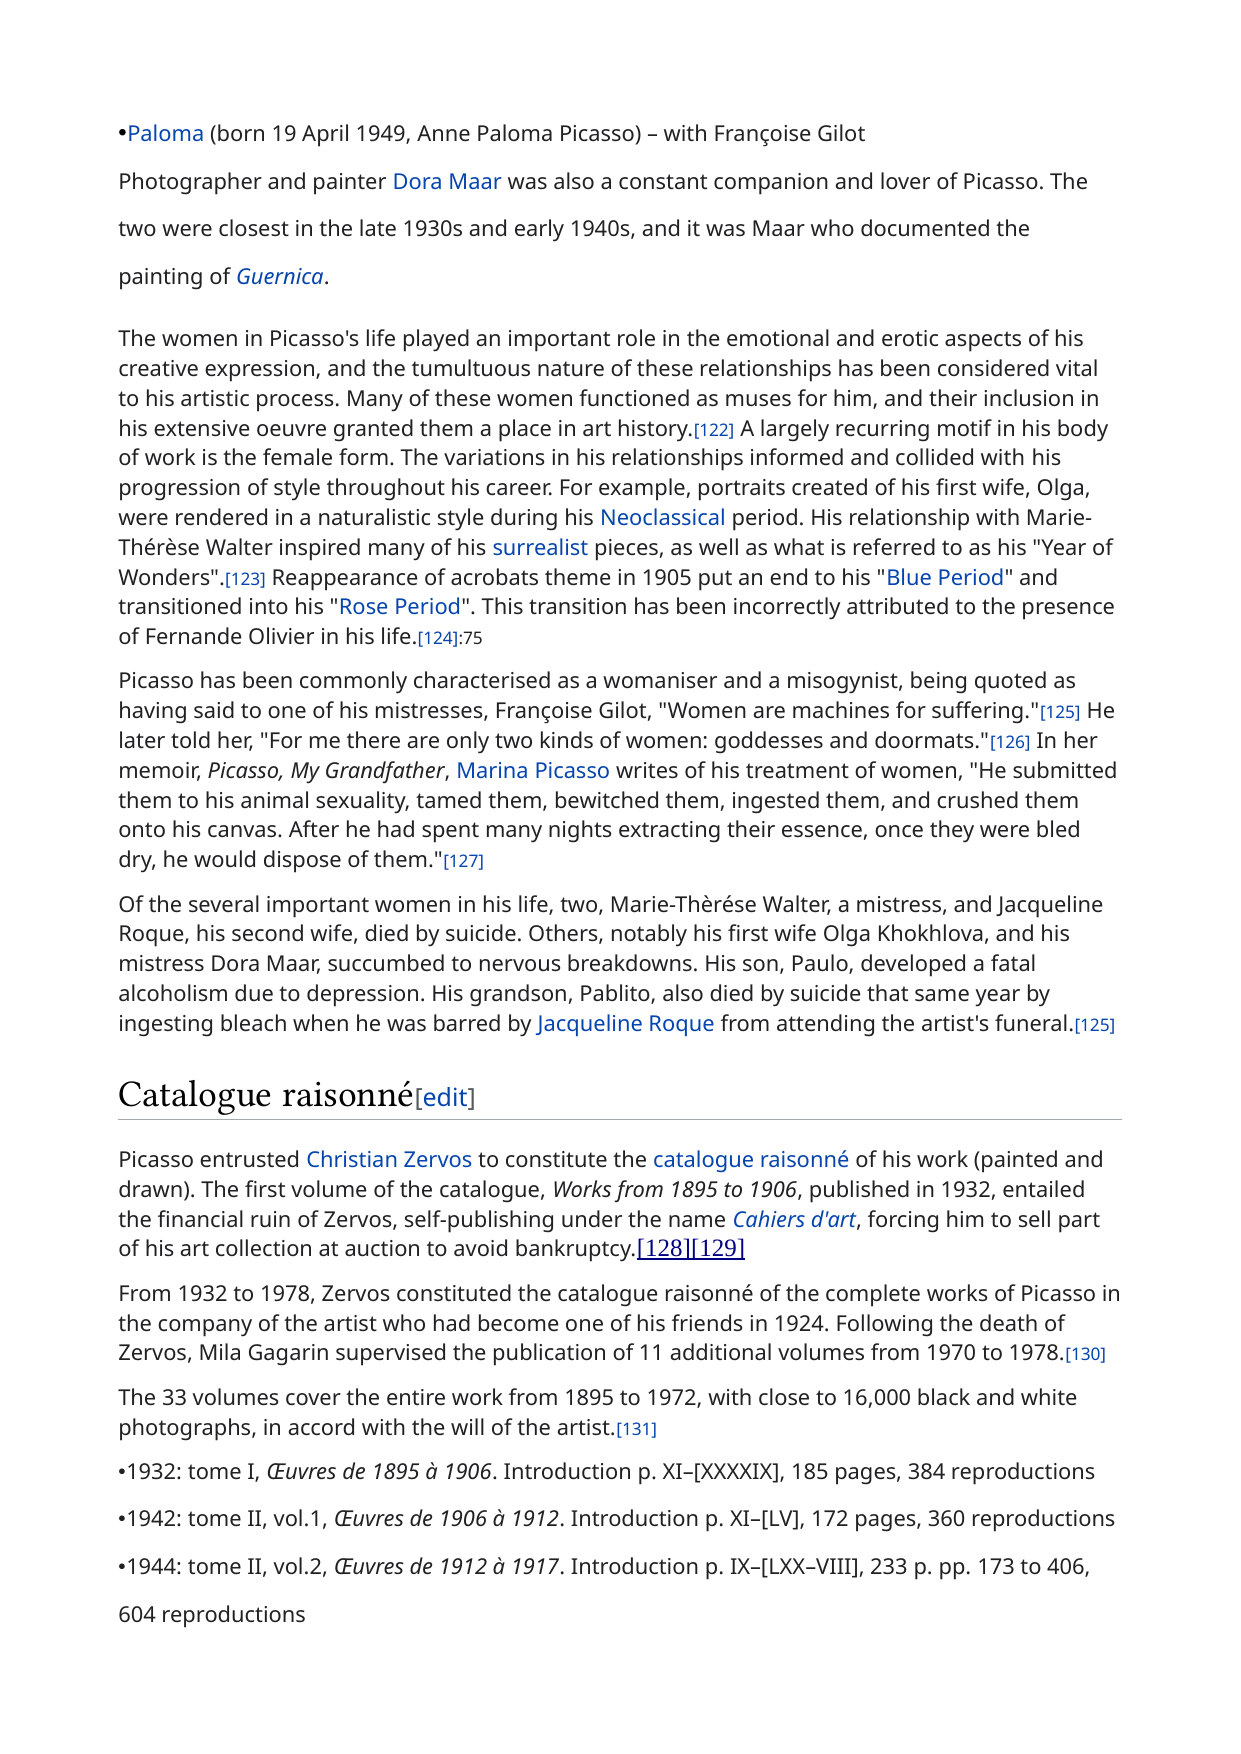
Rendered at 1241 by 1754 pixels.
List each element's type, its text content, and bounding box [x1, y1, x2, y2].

subtitle Catalogue raisonné[edit] [118, 1073, 1122, 1119]
text Picasso has been commonly characterised as a womaniser and a misogynist, being quoted as having said to one of his mistresses, Françoise Gilot, "Women are machines for suffering."[125] He later told her, "For me there are only two kinds of women: goddesses and doormats."[126] In her memoir, Picasso, My Grandfather, Marina Picasso writes of his treatment of women, "He submitted them to his animal sexuality, tamed them, bewitched them, ingested them, and crushed them onto his canvas. After he had spent many nights extracting their essence, once they were bled dry, he would dispose of them."[127] [118, 665, 1122, 874]
text Of the several important women in his life, two, Marie-Thèrése Walter, a mistress, and Jacqueline Roque, his second wife, died by suicide. Others, notably his first wife Olga Khokhlova, and his mistress Dora Maar, succumbed to nervous breakdowns. His son, Paulo, developed a fatal alcoholism due to depression. His grandson, Pablito, also died by suicide that same year by ingesting bleach when he was barred by Jacqueline Roque from attending the artist's funeral.[125] [118, 888, 1122, 1037]
text The 33 volumes cover the entire work from 1895 to 1972, with close to 16,000 black and white photographs, in accord with the will of the artist.[131] [118, 1382, 1122, 1441]
text The women in Picasso's life played an important role in the emotional and erotic aspects of his creative expression, and the tumultuous nature of these relationships has been considered vital to his artistic process. Many of these women functioned as muses for him, and their inclusion in his extensive oeuvre granted them a place in art history.[122] A largely recurring motif in his body of work is the female form. The variations in his relationships informed and collided with his progression of style throughout his career. For example, portraits created of his first wife, Olga, were rendered in a naturalistic style during his Neoclassical period. His relationship with Marie-Thérèse Walter inspired many of his surrealist pieces, as well as what is referred to as his "Year of Wonders".[123] Reappearance of acrobats theme in 1905 put an end to his "Blue Period" and transitioned into his "Rose Period". This transition has been incorrectly attributed to the presence of Fernande Olivier in his life.[124]:75 [118, 323, 1122, 651]
list 1944: tome II, vol.2, Œuvres de 1912 à 1917. Introduction p. IX–[LXX–VIII], 233 p. pp. 173 to 406, 604 reproductions [118, 1551, 1122, 1628]
list 1942: tome II, vol.1, Œuvres de 1906 à 1912. Introduction p. XI–[LV], 172 pages, 360 reproductions [118, 1503, 1122, 1533]
list 1932: tome I, Œuvres de 1895 à 1906. Introduction p. XI–[XXXXIX], 185 pages, 384 reproductions [118, 1456, 1122, 1486]
text Picasso entrusted Christian Zervos to constitute the catalogue raisonné of his work (painted and drawn). The first volume of the catalogue, Works from 1895 to 1906, published in 1932, entailed the financial ruin of Zervos, self-publishing under the name Cahiers d'art, forcing him to sell part of his art collection at auction to avoid bankruptcy.[128][129] [118, 1144, 1122, 1263]
list Paloma (born 19 April 1949, Anne Paloma Picasso) – with Françoise Gilot [118, 118, 1122, 148]
text From 1932 to 1978, Zervos constituted the catalogue raisonné of the complete works of Picasso in the company of the artist who had become one of his friends in 1924. Following the death of Zervos, Mila Gagarin supervised the publication of 11 additional volumes from 1970 to 1978.[130] [118, 1278, 1122, 1367]
text Photographer and painter Dora Maar was also a constant companion and lover of Picasso. The two were closest in the late 1930s and early 1940s, and it was Maar who documented the painting of Guernica. [118, 166, 1122, 291]
